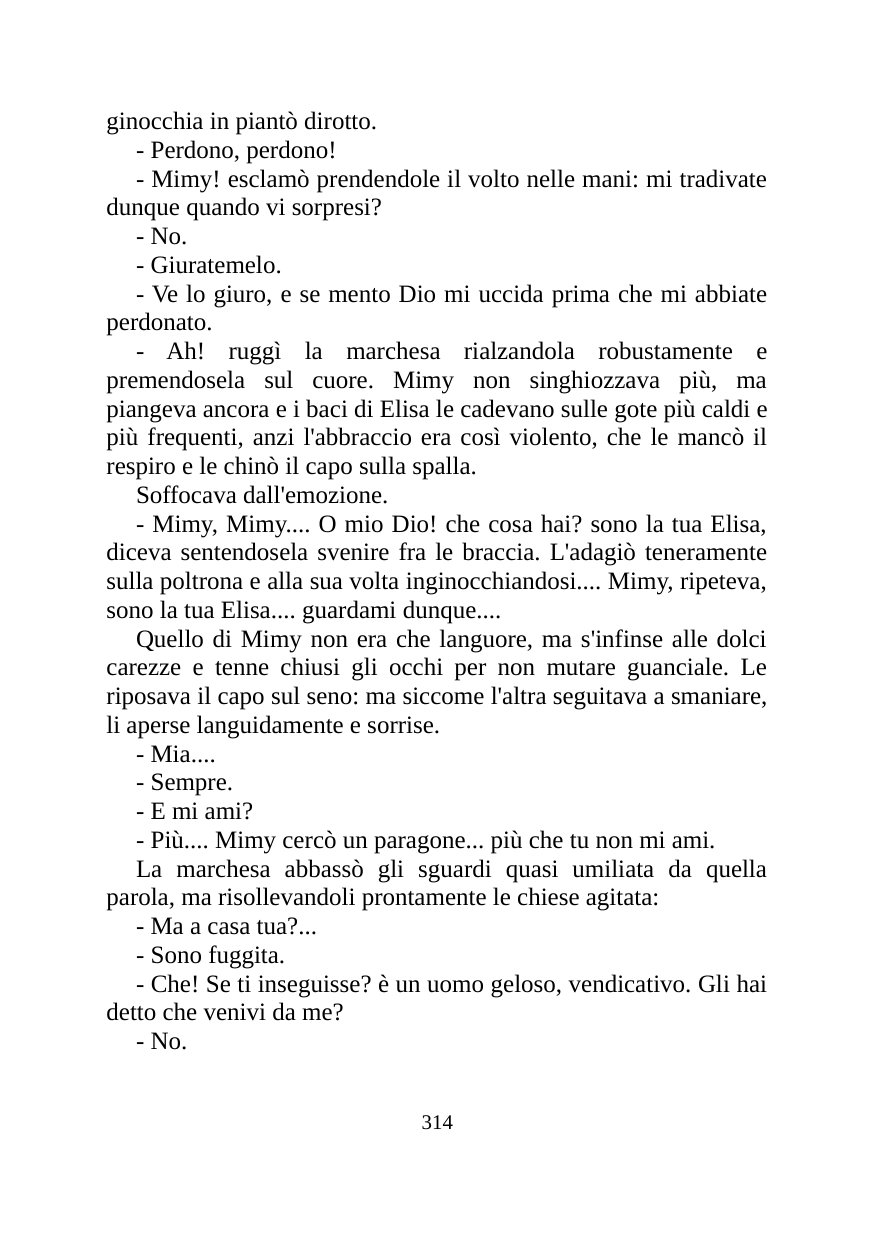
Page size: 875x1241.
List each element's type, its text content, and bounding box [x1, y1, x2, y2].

text - Sono fuggita. [106, 940, 768, 969]
text - No. [106, 1026, 768, 1055]
text - Mia.... [106, 739, 768, 767]
text - Ve lo giuro, e se mento Dio mi uccida prima che mi abbiate perdonato. [106, 279, 768, 336]
text Quello di Mimy non era che languore, ma s'infinse alle dolci carezze e tenne chiusi gli occhi per non mutare guanciale. Le riposava il capo sul seno: ma siccome l'altra seguitava a smaniare, li aperse languidamente e sorrise. [106, 624, 768, 739]
text - Sempre. [106, 767, 768, 796]
text ginocchia in piantò dirotto. [106, 106, 768, 135]
text - Giuratemelo. [106, 250, 768, 279]
text La marchesa abbassò gli sguardi quasi umiliata da quella parola, ma risollevandoli prontamente le chiese agitata: [106, 854, 768, 911]
text - No. [106, 221, 768, 250]
text - Ah! ruggì la marchesa rialzandola robustamente e premendosela sul cuore. Mimy non singhiozzava più, ma piangeva ancora e i baci di Elisa le cadevano sulle gote più caldi e più frequenti, anzi l'abbraccio era così violento, che le mancò il respiro e le chinò il capo sulla spalla. [106, 336, 768, 480]
text - Ma a casa tua?... [106, 911, 768, 940]
text - Mimy! esclamò prendendole il volto nelle mani: mi tradivate dunque quando vi sorpresi? [106, 164, 768, 221]
text - Più.... Mimy cercò un paragone... più che tu non mi ami. [106, 825, 768, 854]
text - E mi ami? [106, 796, 768, 825]
text - Mimy, Mimy.... O mio Dio! che cosa hai? sono la tua Elisa, diceva sentendosela svenire fra le braccia. L'adagiò teneramente sulla poltrona e alla sua volta inginocchiandosi.... Mimy, ripeteva, sono la tua Elisa.... guardami dunque.... [106, 509, 768, 624]
text Soffocava dall'emozione. [106, 480, 768, 509]
text - Che! Se ti inseguisse? è un uomo geloso, vendicativo. Gli hai detto che venivi da me? [106, 969, 768, 1026]
text - Perdono, perdono! [106, 135, 768, 164]
